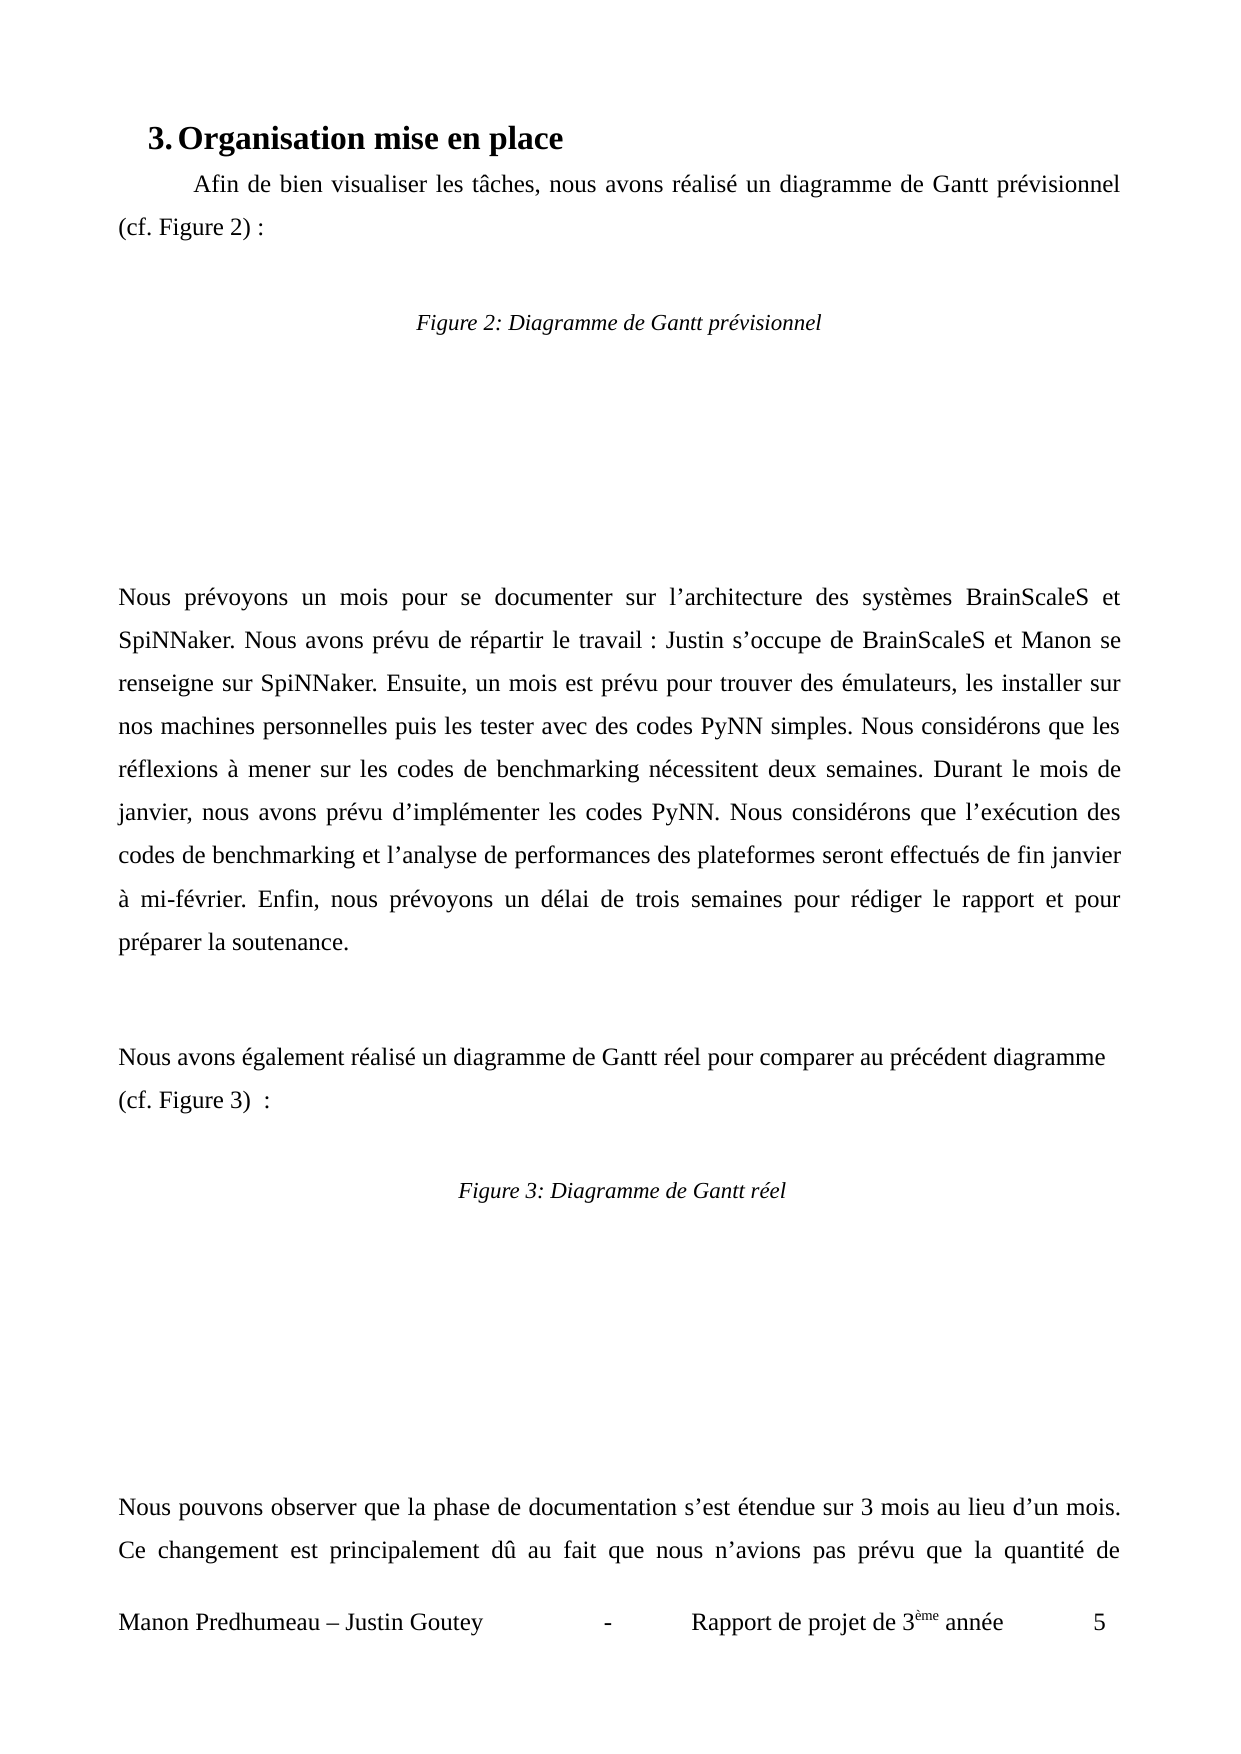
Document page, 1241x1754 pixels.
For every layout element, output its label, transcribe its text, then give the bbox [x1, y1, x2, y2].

text Figure 2: Diagramme de Gantt prévisionnel [129, 283, 1111, 335]
text Afin de bien visualiser les tâches, nous avons réalisé un diagramme de Gantt prévisionnel (cf. Figure 2) : [118, 169, 1122, 241]
text Nous avons également réalisé un diagramme de Gantt réel pour comparer au précédent diagramme (cf. Figure 3) : [98, 1042, 1148, 1151]
text [98, 1204, 1148, 1463]
text Figure 3: Diagramme de Gantt réel [98, 1151, 1148, 1204]
subtitle Organisation mise en place [148, 118, 1122, 157]
text Nous prévoyons un mois pour se documenter sur l’architecture des systèmes BrainScaleS et SpiNNaker. Nous avons prévu de répartir le travail : Justin s’occupe de BrainScaleS et Manon se renseigne sur SpiNNaker. Ensuite, un mois est prévu pour trouver des émulateurs, les installer sur nos machines personnelles puis les tester avec des codes PyNN simples. Nous considérons que les réflexions à mener sur les codes de benchmarking nécessitent deux semaines. Durant le mois de janvier, nous avons prévu d’implémenter les codes PyNN. Nous considérons que l’exécution des codes de benchmarking et l’analyse de performances des plateformes seront effectués de fin janvier à mi-février. Enfin, nous prévoyons un délai de trois semaines pour rédiger le rapport et pour préparer la soutenance. [118, 582, 1122, 956]
text Nous pouvons observer que la phase de documentation s’est étendue sur 3 mois au lieu d’un mois. Ce changement est principalement dû au fait que nous n’avions pas prévu que la quantité de [118, 1492, 1122, 1563]
